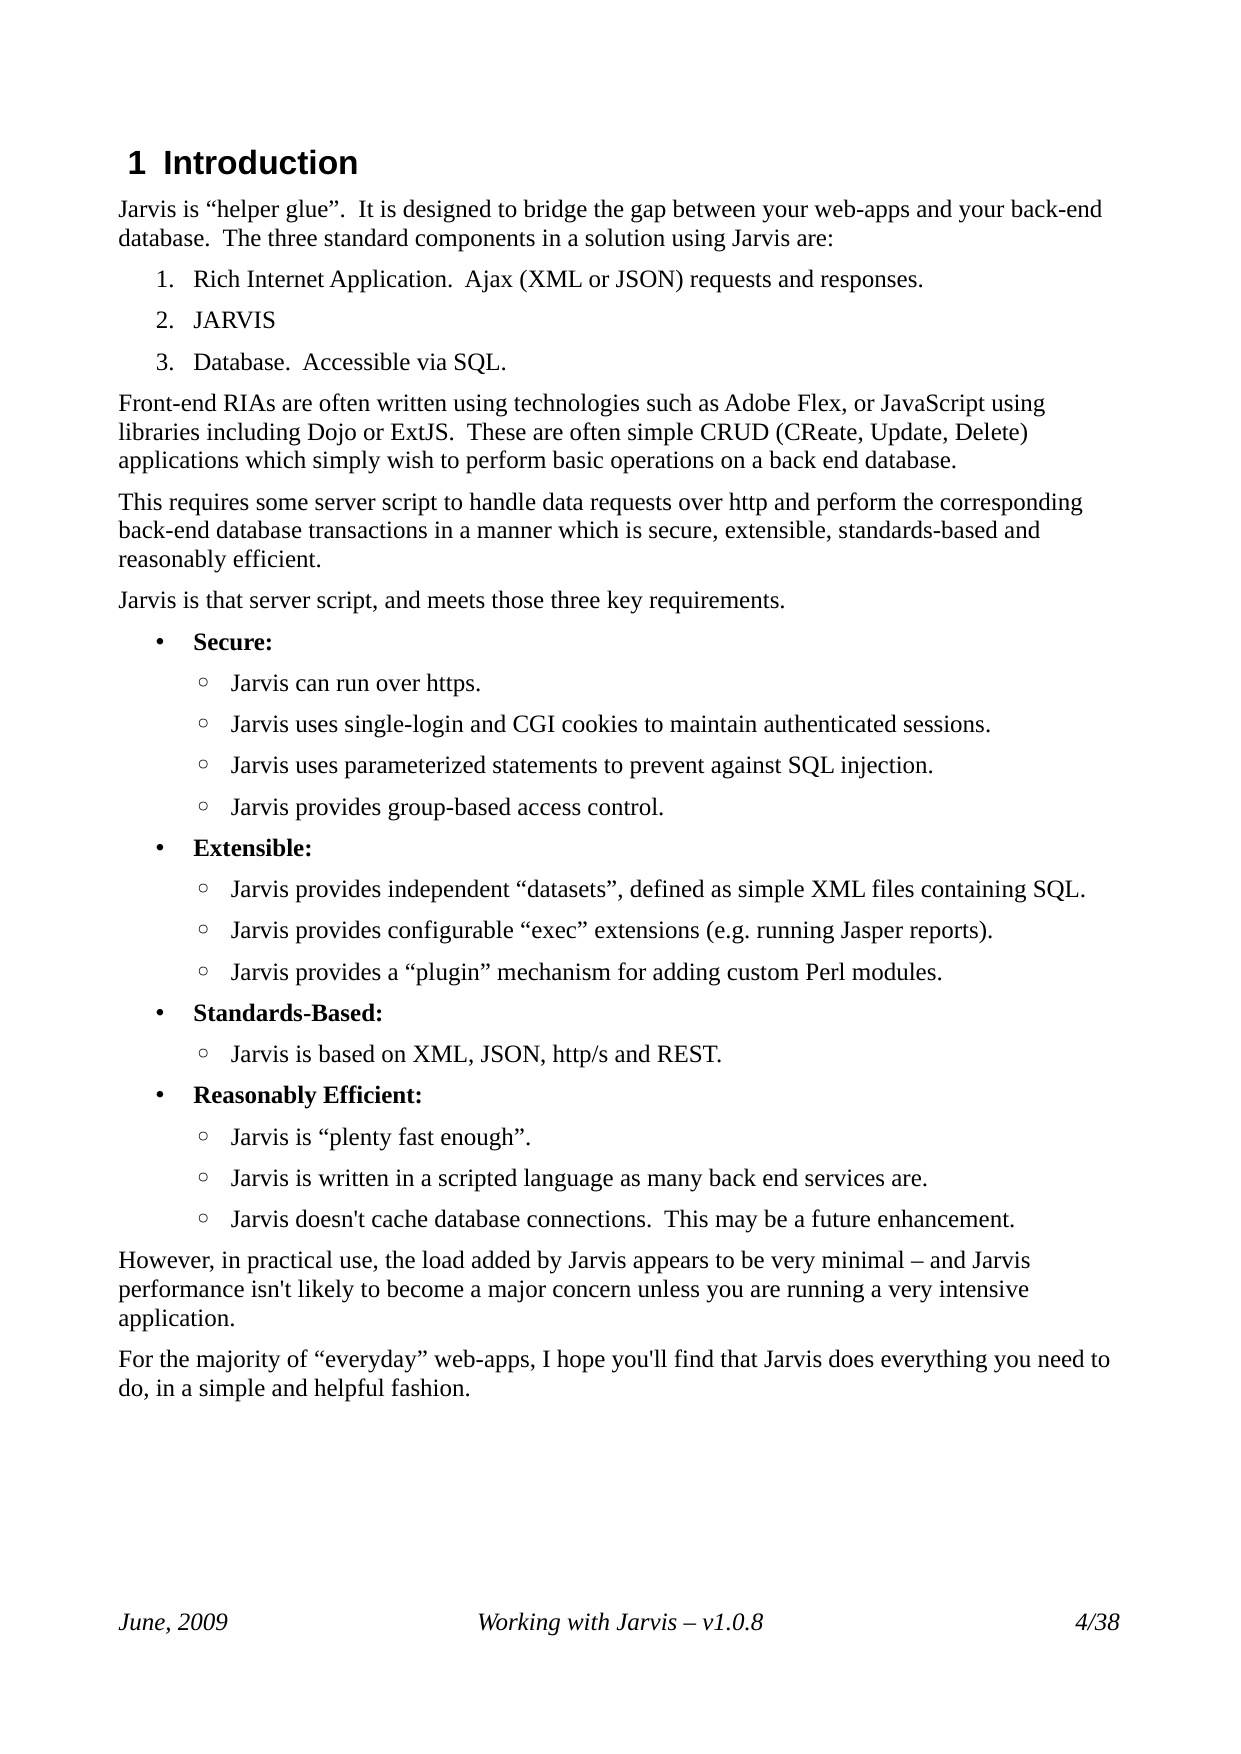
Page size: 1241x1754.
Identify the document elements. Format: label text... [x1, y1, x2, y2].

list Jarvis is “plenty fast enough”. [193, 1122, 1122, 1151]
text However, in practical use, the load added by Jarvis appears to be very minimal – and Jarvis performance isn't likely to become a major concern unless you are running a very intensive application. [118, 1246, 1122, 1332]
list Jarvis is based on XML, JSON, http/s and REST. [193, 1039, 1122, 1068]
text Jarvis is “helper glue”. It is designed to bridge the gap between your web-apps and your back-end database. The three standard components in a solution using Jarvis are: [118, 194, 1122, 252]
list Database. Accessible via SQL. [156, 347, 1122, 376]
list Secure: [156, 627, 1122, 656]
list Reasonably Efficient: [156, 1081, 1122, 1109]
subtitle Introduction [118, 143, 1122, 182]
list Standards-Based: [156, 998, 1122, 1027]
list Jarvis is written in a scripted language as many back end services are. [193, 1163, 1122, 1192]
text Front-end RIAs are often written using technologies such as Adobe Flex, or JavaScript using libraries including Dojo or ExtJS. These are often simple CRUD (CReate, Update, Delete) applications which simply wish to perform basic operations on a back end database. [118, 388, 1122, 474]
list Jarvis doesn't cache database connections. This may be a future enhancement. [193, 1204, 1122, 1233]
list Jarvis provides group-based access control. [193, 792, 1122, 821]
text Jarvis is that server script, and meets those three key requirements. [118, 586, 1122, 614]
list JARVIS [156, 306, 1122, 334]
list Extensible: [156, 833, 1122, 862]
list Jarvis provides a “plugin” mechanism for adding custom Perl modules. [193, 957, 1122, 986]
list Jarvis provides configurable “exec” extensions (e.g. running Jasper reports). [193, 916, 1122, 944]
text For the majority of “everyday” web-apps, I hope you'll find that Jarvis does everything you need to do, in a simple and helpful fashion. [118, 1344, 1122, 1402]
list Jarvis uses parameterized statements to prevent against SQL injection. [193, 751, 1122, 779]
list Jarvis provides independent “datasets”, defined as simple XML files containing SQL. [193, 874, 1122, 903]
list Rich Internet Application. Ajax (XML or JSON) requests and responses. [156, 264, 1122, 293]
text This requires some server script to handle data requests over http and perform the corresponding back-end database transactions in a manner which is secure, extensible, standards-based and reasonably efficient. [118, 487, 1122, 573]
list Jarvis uses single-login and CGI cookies to maintain authenticated sessions. [193, 709, 1122, 738]
list Jarvis can run over https. [193, 668, 1122, 697]
